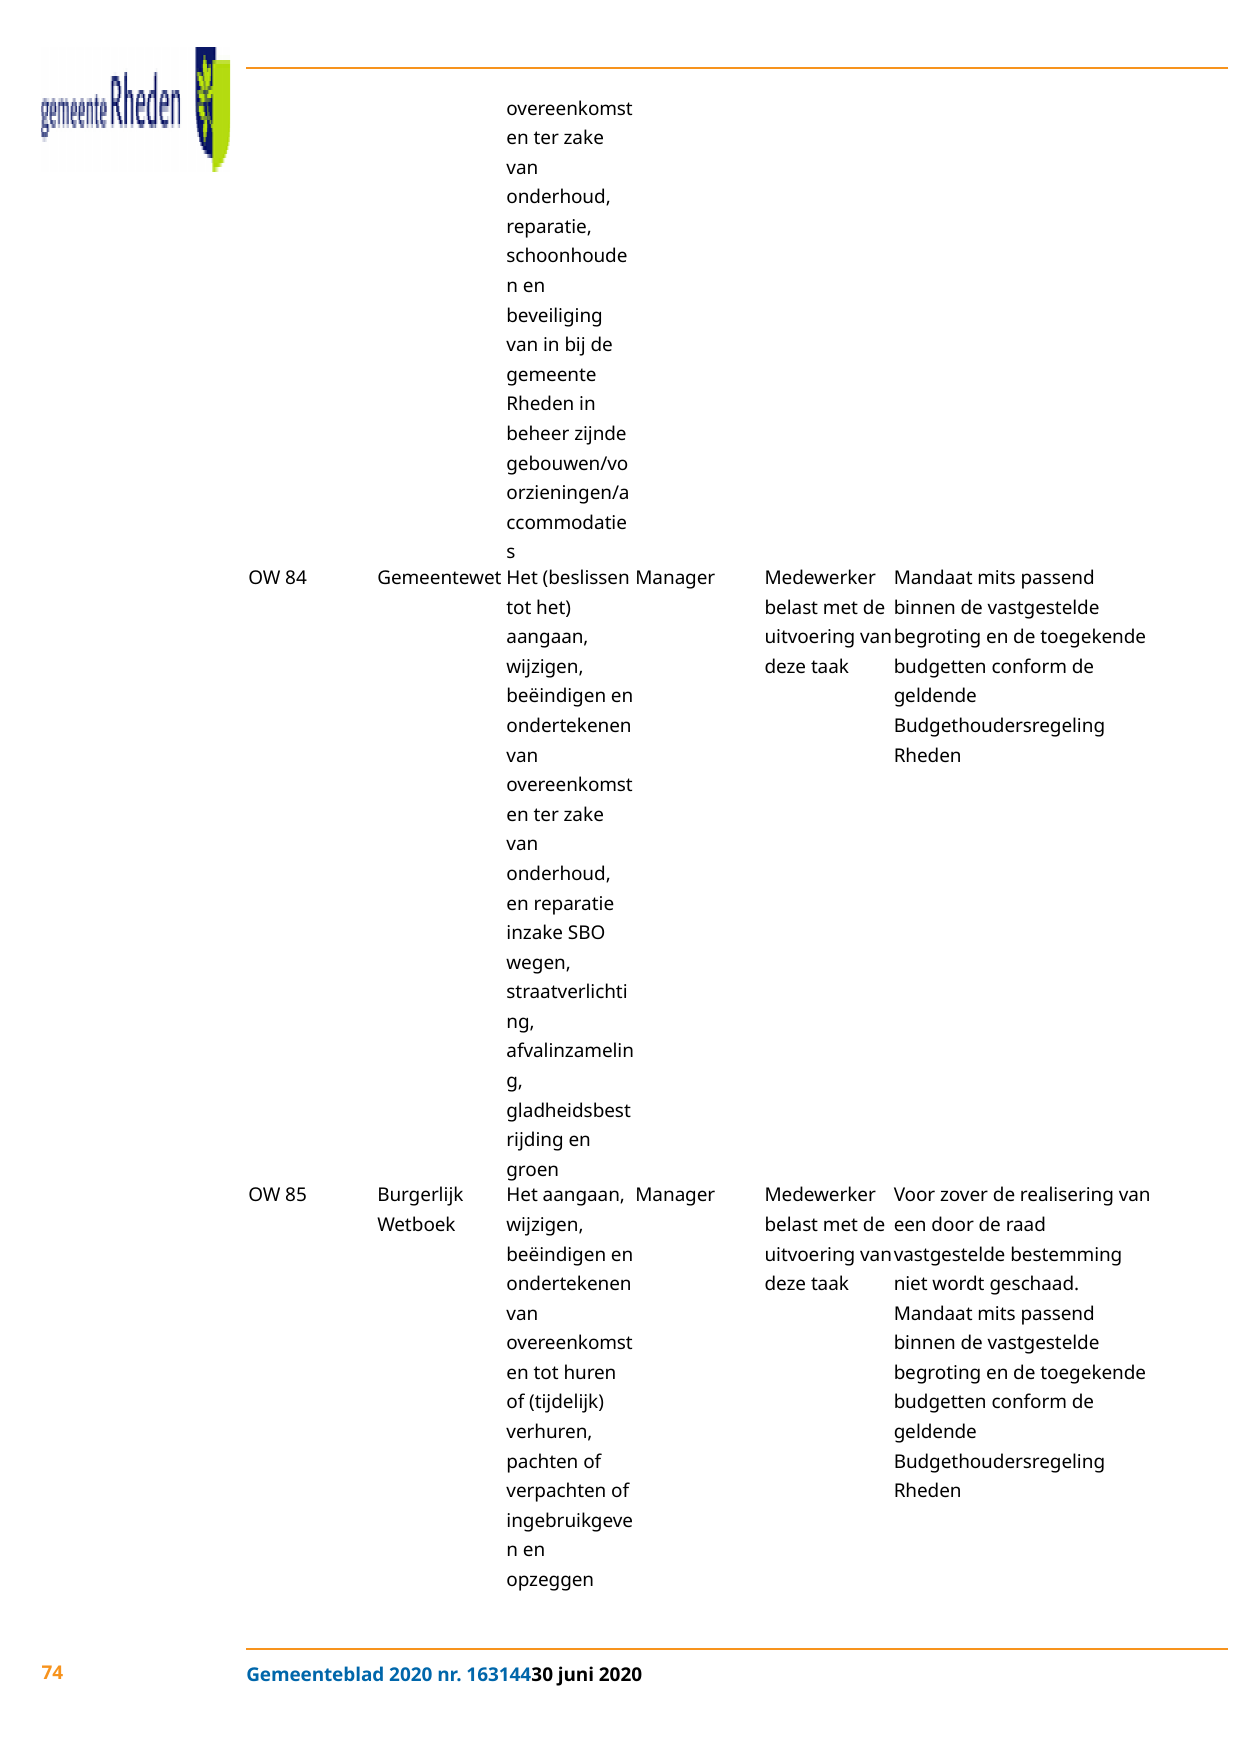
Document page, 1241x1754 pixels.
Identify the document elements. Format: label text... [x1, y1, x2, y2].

table_cell Burgerlijk Wetboek [377, 1182, 506, 1592]
table_cell [377, 95, 506, 564]
table_cell Medewerker belast met de uitvoering van deze taak [764, 1182, 893, 1592]
table_cell Manager [635, 564, 764, 1182]
table_cell [635, 95, 764, 564]
table_cell Gemeentewet [377, 564, 506, 1182]
table_cell [894, 95, 1152, 564]
table_cell OW 84 [248, 564, 377, 1182]
picture [41, 47, 231, 172]
table_cell Voor zover de realisering van een door de raad vastgestelde bestemming niet wordt geschaad. Mandaat mits passend binnen de vastgestelde begroting en de toegekende budgetten conform de geldende Budgethoudersregeling Rheden [894, 1182, 1152, 1592]
table_cell Medewerker belast met de uitvoering van deze taak [764, 564, 893, 1182]
table_cell Het aangaan, wijzigen, beëindigen en ondertekenen van overeenkomsten tot huren of (tijdelijk) verhuren, pachten of verpachten of ingebruikgeven en opzeggen [506, 1182, 635, 1592]
table_cell [248, 95, 377, 564]
table_cell Manager [635, 1182, 764, 1592]
table_cell Mandaat mits passend binnen de vastgestelde begroting en de toegekende budgetten conform de geldende Budgethoudersregeling Rheden [894, 564, 1152, 1182]
table_cell overeenkomsten ter zake van onderhoud, reparatie, schoonhouden en beveiliging van in bij de gemeente Rheden in beheer zijnde gebouwen/voorzieningen/accommodaties [506, 95, 635, 564]
table_cell [764, 95, 893, 564]
table_cell OW 85 [248, 1182, 377, 1592]
table_cell Het (beslissen tot het) aangaan, wijzigen, beëindigen en ondertekenen van overeenkomsten ter zake van onderhoud, en reparatie inzake SBO wegen, straatverlichting, afvalinzameling, gladheidsbestrijding en groen [506, 564, 635, 1182]
